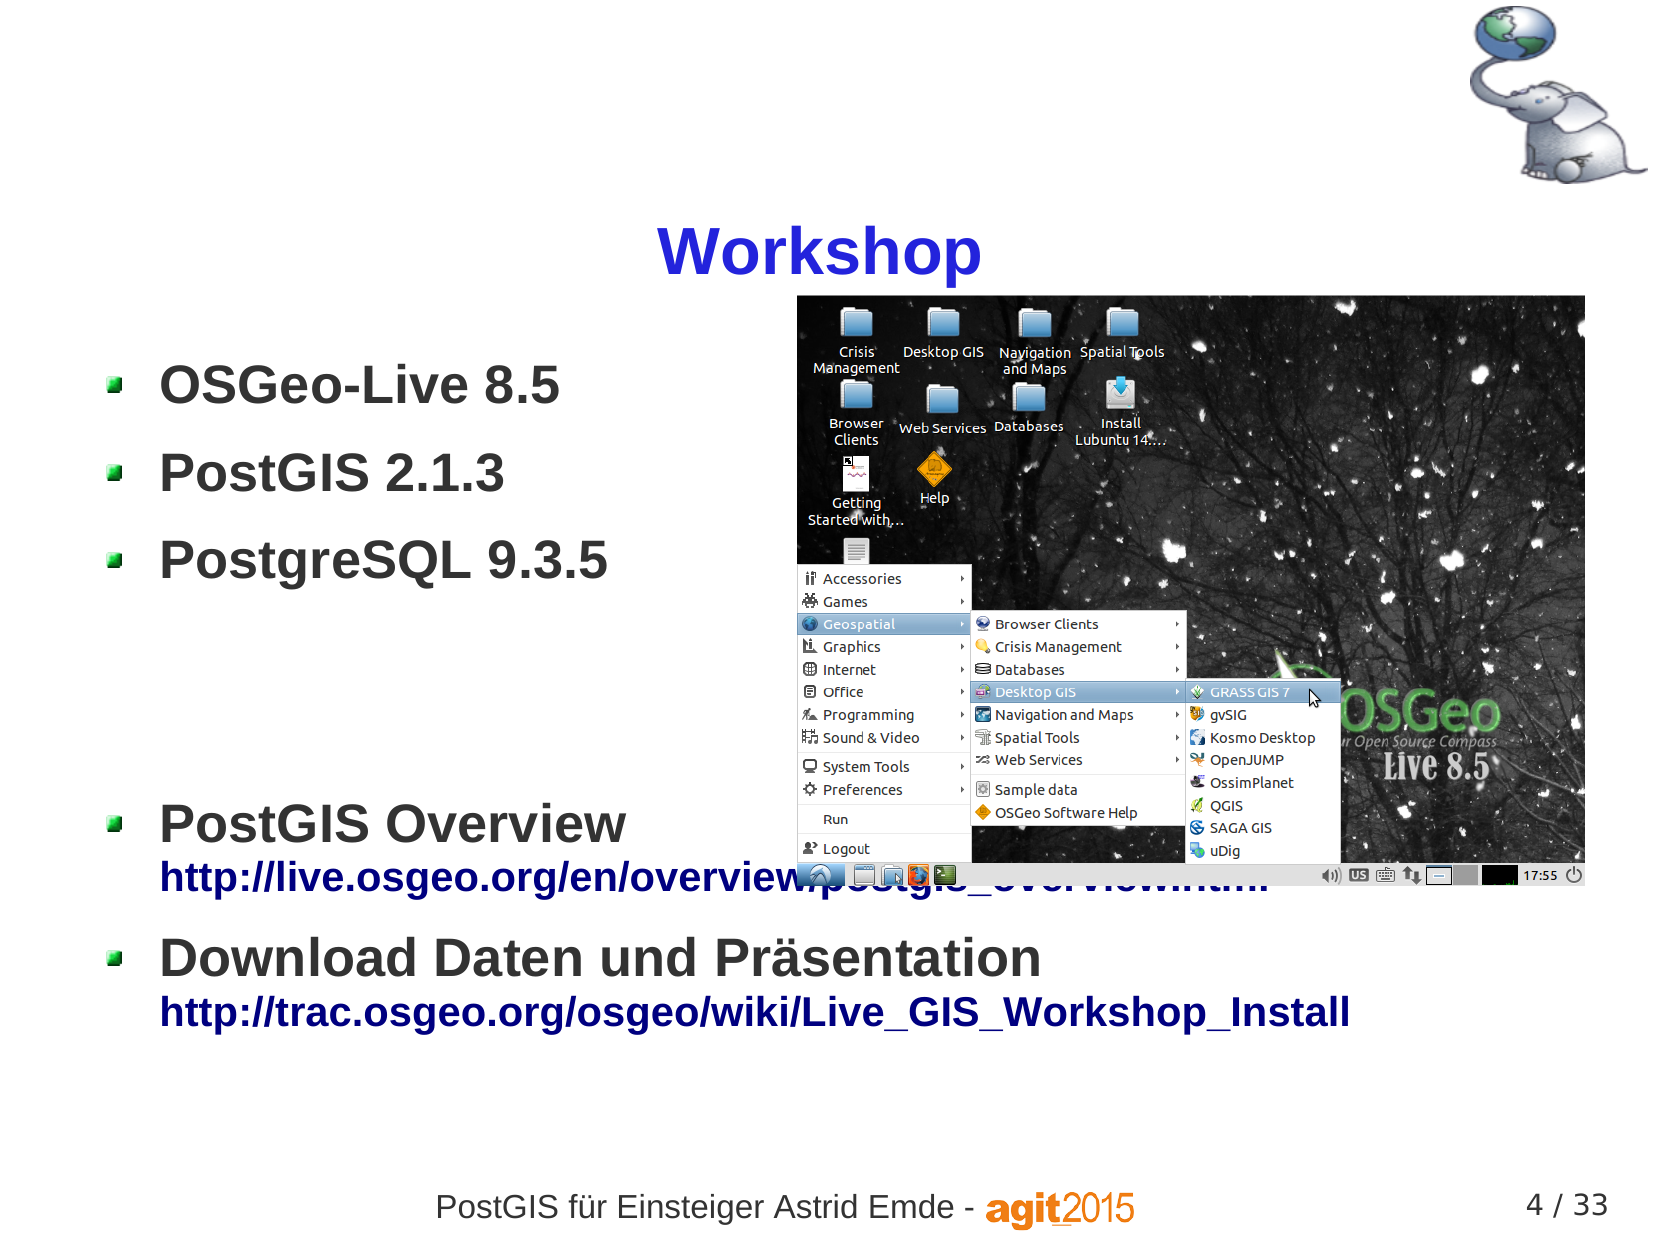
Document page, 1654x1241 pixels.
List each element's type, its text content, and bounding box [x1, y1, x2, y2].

title Workshop [76, 177, 1565, 325]
picture [797, 295, 1585, 886]
picture [986, 1214, 1134, 1231]
list OSGeo-Live 8.5 PostGIS 2.1.3 PostgreSQL 9.3.5 PostGIS Overview http://live.osgeo.org/en/overview/postgis_overview.html Download Daten und Präsentation http://trac.osgeo.org/osgeo/wiki/Live_GIS_Workshop_Install [88, 354, 1577, 1214]
picture [1470, 6, 1648, 184]
